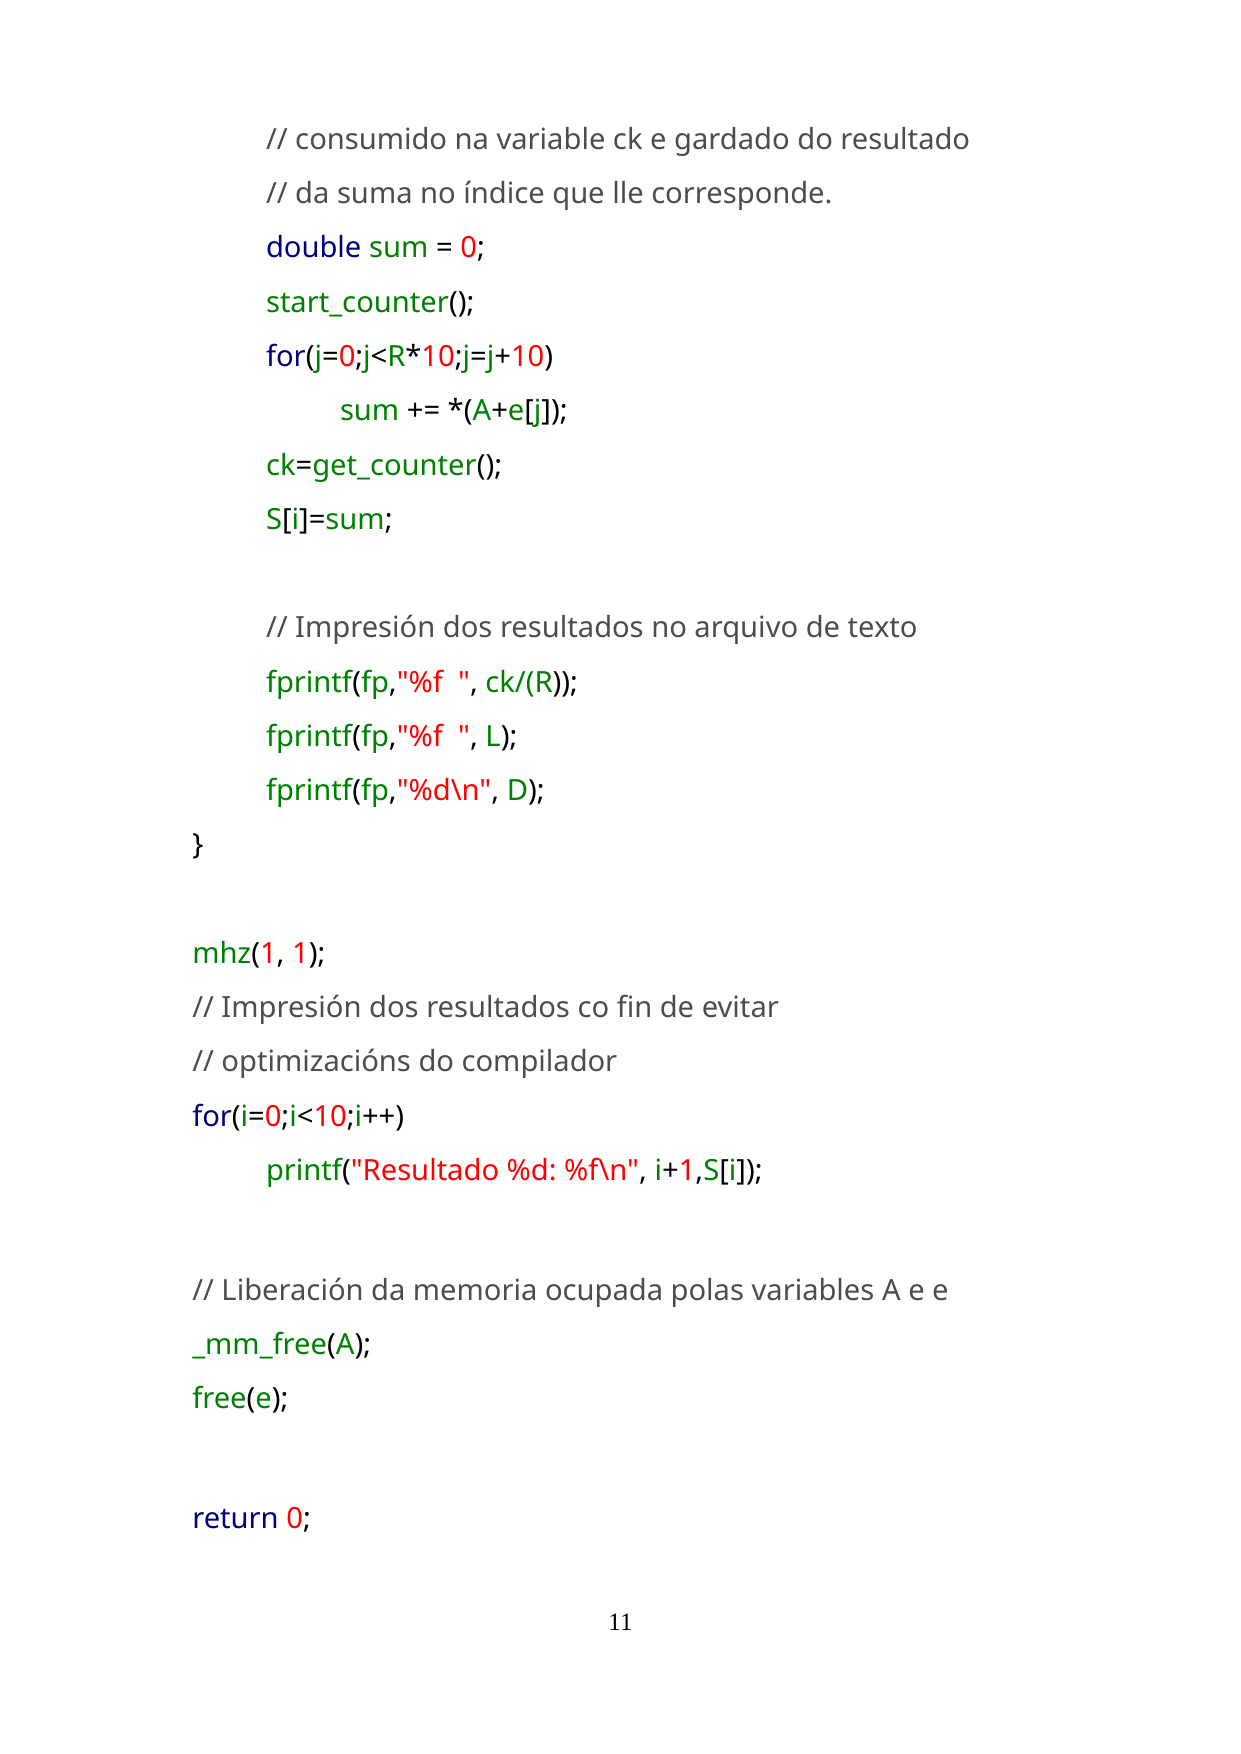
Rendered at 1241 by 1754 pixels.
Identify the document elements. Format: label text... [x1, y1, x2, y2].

text fprintf(fp,"%f ", ck/(R)); [118, 661, 1122, 701]
text fprintf(fp,"%d\n", D); [118, 769, 1122, 809]
text // da suma no índice que lle corresponde. [118, 172, 1122, 212]
text // optimizacións do compilador [118, 1041, 1122, 1080]
text double sum = 0; [118, 227, 1122, 266]
text fprintf(fp,"%f ", L); [118, 715, 1122, 755]
text S[i]=sum; [118, 498, 1122, 538]
text for(i=0;i<10;i++) [118, 1095, 1122, 1135]
text _mm_free(A); [118, 1323, 1122, 1363]
text // Liberación da memoria ocupada polas variables A e e [118, 1269, 1122, 1309]
text sum += *(A+e[j]); [118, 389, 1122, 429]
text start_counter(); [118, 281, 1122, 321]
text // Impresión dos resultados no arquivo de texto [118, 607, 1122, 646]
text return 0; [118, 1498, 1122, 1537]
text // Impresión dos resultados co fin de evitar [118, 986, 1122, 1026]
text // consumido na variable ck e gardado do resultado [118, 118, 1122, 158]
text free(e); [118, 1378, 1122, 1417]
text mhz(1, 1); [118, 932, 1122, 972]
text ck=get_counter(); [118, 444, 1122, 483]
text for(j=0;j<R*10;j=j+10) [118, 335, 1122, 375]
text } [118, 824, 1122, 863]
text printf("Resultado %d: %f\n", i+1,S[i]); [118, 1149, 1122, 1189]
